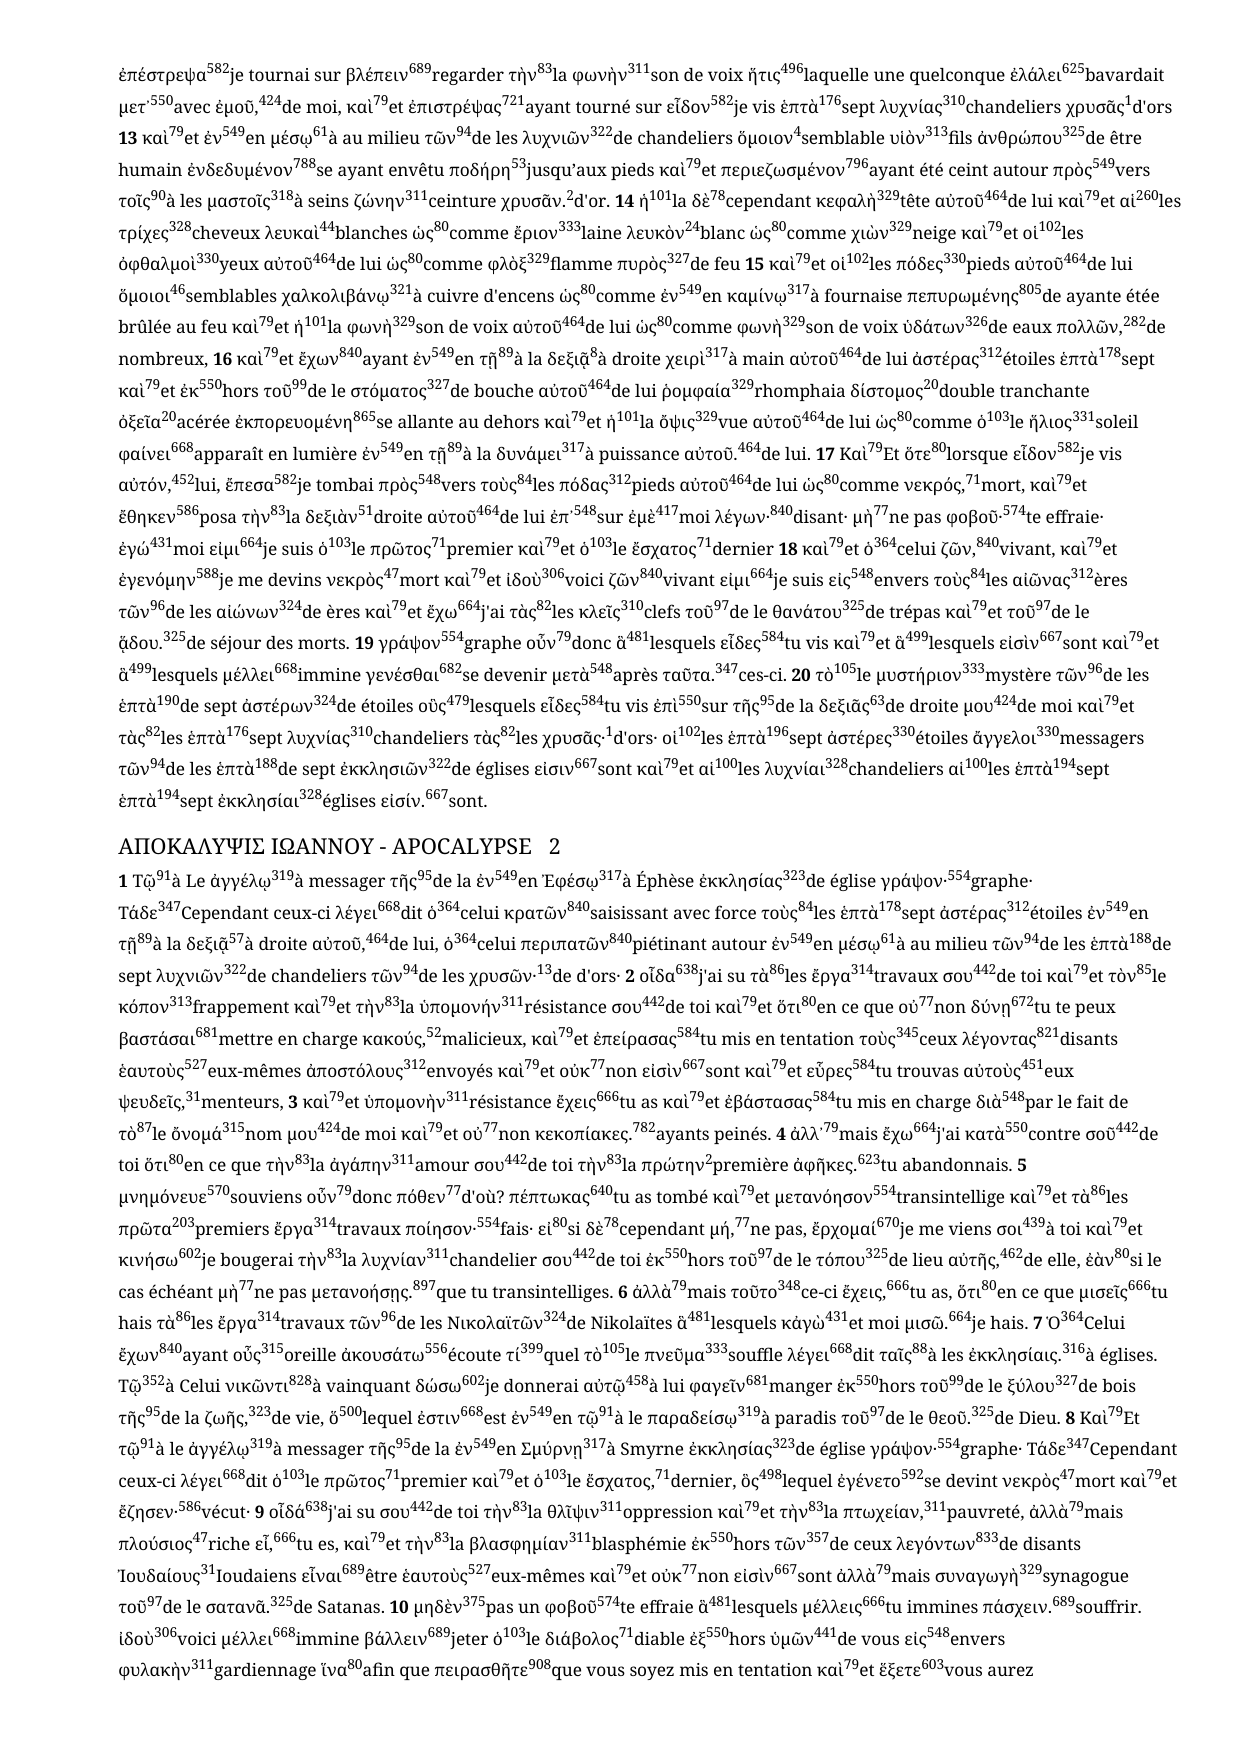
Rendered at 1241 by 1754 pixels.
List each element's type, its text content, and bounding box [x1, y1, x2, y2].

text 1 Τῷ91à Le ἀγγέλῳ319à messager τῆς95de la ἐν549en Ἐφέσῳ317à Éphèse ἐκκλησίας323de église γράψον·554graphe· Τάδε347Cependant ceux-ci λέγει668dit ὁ364celui κρατῶν840saisissant avec force τοὺς84les ἑπτὰ178sept ἀστέρας312étoiles ἐν549en τῇ89à la δεξιᾷ57à droite αὐτοῦ,464de lui, ὁ364celui περιπατῶν840piétinant autour ἐν549en μέσῳ61à au milieu τῶν94de les ἑπτὰ188de sept λυχνιῶν322de chandeliers τῶν94de les χρυσῶν·13de d'ors· 2 οἶδα638j'ai su τὰ86les ἔργα314travaux σου442de toi καὶ79et τὸν85le κόπον313frappement καὶ79et τὴν83la ὑπομονήν311résistance σου442de toi καὶ79et ὅτι80en ce que οὐ77non δύνῃ672tu te peux βαστάσαι681mettre en charge κακούς,52malicieux, καὶ79et ἐπείρασας584tu mis en tentation τοὺς345ceux λέγοντας821disants ἑαυτοὺς527eux-mêmes ἀποστόλους312envoyés καὶ79et οὐκ77non εἰσὶν667sont καὶ79et εὗρες584tu trouvas αὐτοὺς451eux ψευδεῖς,31menteurs, 3 καὶ79et ὑπομονὴν311résistance ἔχεις666tu as καὶ79et ἐβάστασας584tu mis en charge διὰ548par le fait de τὸ87le ὄνομά315nom μου424de moi καὶ79et οὐ77non κεκοπίακες.782ayants peinés. 4 ἀλλ᾽79mais ἔχω664j'ai κατὰ550contre σοῦ442de toi ὅτι80en ce que τὴν83la ἀγάπην311amour σου442de toi τὴν83la πρώτην2première ἀφῆκες.623tu abandonnais. 5 μνημόνευε570souviens οὖν79donc πόθεν77d'où? πέπτωκας640tu as tombé καὶ79et μετανόησον554transintellige καὶ79et τὰ86les πρῶτα203premiers ἔργα314travaux ποίησον·554fais· εἰ80si δὲ78cependant μή,77ne pas, ἔρχομαί670je me viens σοι439à toi καὶ79et κινήσω602je bougerai τὴν83la λυχνίαν311chandelier σου442de toi ἐκ550hors τοῦ97de le τόπου325de lieu αὐτῆς,462de elle, ἐὰν80si le cas échéant μὴ77ne pas μετανοήσῃς.897que tu transintelliges. 6 ἀλλὰ79mais τοῦτο348ce-ci ἔχεις,666tu as, ὅτι80en ce que μισεῖς666tu hais τὰ86les ἔργα314travaux τῶν96de les Νικολαϊτῶν324de Nikolaïtes ἃ481lesquels κἀγὼ431et moi μισῶ.664je hais. 7 Ὁ364Celui ἔχων840ayant οὖς315oreille ἀκουσάτω556écoute τί399quel τὸ105le πνεῦμα333souffle λέγει668dit ταῖς88à les ἐκκλησίαις.316à églises. Τῷ352à Celui νικῶντι828à vainquant δώσω602je donnerai αὐτῷ458à lui φαγεῖν681manger ἐκ550hors τοῦ99de le ξύλου327de bois τῆς95de la ζωῆς,323de vie, ὅ500lequel ἐστιν668est ἐν549en τῷ91à le παραδείσῳ319à paradis τοῦ97de le θεοῦ.325de Dieu. 8 Καὶ79Et τῷ91à le ἀγγέλῳ319à messager τῆς95de la ἐν549en Σμύρνῃ317à Smyrne ἐκκλησίας323de église γράψον·554graphe· Τάδε347Cependant ceux-ci λέγει668dit ὁ103le πρῶτος71premier καὶ79et ὁ103le ἔσχατος,71dernier, ὃς498lequel ἐγένετο592se devint νεκρὸς47mort καὶ79et ἔζησεν·586vécut· 9 οἶδά638j'ai su σου442de toi τὴν83la θλῖψιν311oppression καὶ79et τὴν83la πτωχείαν,311pauvreté, ἀλλὰ79mais πλούσιος47riche εἶ,666tu es, καὶ79et τὴν83la βλασφημίαν311blasphémie ἐκ550hors τῶν357de ceux λεγόντων833de disants Ἰουδαίους31Ioudaiens εἶναι689être ἑαυτοὺς527eux-mêmes καὶ79et οὐκ77non εἰσὶν667sont ἀλλὰ79mais συναγωγὴ329synagogue τοῦ97de le σατανᾶ.325de Satanas. 10 μηδὲν375pas un φοβοῦ574te effraie ἃ481lesquels μέλλεις666tu immines πάσχειν.689souffrir. ἰδοὺ306voici μέλλει668immine βάλλειν689jeter ὁ103le διάβολος71diable ἐξ550hors ὑμῶν441de vous εἰς548envers φυλακὴν311gardiennage ἵνα80afin que πειρασθῆτε908que vous soyez mis en tentation καὶ79et ἕξετε603vous aurez θλῖψιν311oppression ἡμερῶν322de journées δέκα.188de dix. γίνου574te deviens πιστὸς47croyable ἄχρι552jusqu'à l'extrémité θανάτου,325de trépas, καὶ79et δώσω602je donnerai σοι439à toi τὸν85le στέφανον313couronne τῆς95de la ζωῆς.323de vie. 11 Ὁ364Celui ἔχων840ayant οὖς315oreille ἀκουσάτω556écoute τί399quel τὸ105le πνεῦμα333souffle λέγει668dit ταῖς88à les ἐκκλησίαις.316à églises. Ὁ364Celui νικῶν840vainquant οὐ77non μὴ77ne pas ἀδικηθῇ911que soit fait injustice ἐκ550hors τοῦ97de le θανάτου325de trépas τοῦ97de le δευτέρου.210de deuxième. 12 Καὶ79Et τῷ91à le ἀγγέλῳ319à messager τῆς95de la ἐν549en Περγάμῳ317à Pergame ἐκκλησίας323de église γράψον·554graphe· Τάδε347Cependant ceux-ci λέγει668dit ὁ364celui ἔχων840ayant τὴν83la ῥομφαίαν311rhomphaia τὴν83la δίστομον2double tranchante τὴν83la ὀξεῖαν·2acérée· 13 οἶδα638j'ai su ποῦ77où? κατοικεῖς,666tu établis maison d'habitation, ὅπου77là où ὁ103le θρόνος331trône τοῦ97de le σατανᾶ,325de Satanas, καὶ79et κρατεῖς666tu saisis avec force τὸ87le ὄνομά315nom μου424de moi καὶ79et οὐκ77non ἠρνήσω590tu te nias τὴν83la πίστιν311croyance μου424de moi καὶ77aussi ἐν549en ταῖς88à les ἡμέραις316à journées Ἀντιπᾶς331Antipas ὁ103le μάρτυς331témoin μου424de moi ὁ103le πιστός71croyable μου,424de moi, ὃς498lequel ἀπεκτάνθη600fut tué catégoriquement παρ᾽549à côté ὑμῖν,438à vous, ὅπου77là où ὁ103le σατανᾶς331Satanas κατοικεῖ.668établit maison d'habitation. 14 ἀλλ᾽79mais ἔχω664j'ai κατὰ550contre σοῦ442de toi ὀλίγα374peu ὅτι80en ce que ἔχεις666tu as ἐκεῖ77là κρατοῦντας821saisissants avec force τὴν83la διδαχὴν311enseignement Βαλαάμ,325de Balaam, ὃς498lequel ἐδίδασκεν625enseignait τῷ91à le Βαλὰκ319à Balak βαλεῖν681jeter σκάνδαλον315scandale ἐνώπιον552en devant τῶν96de les υἱῶν324de fils Ἰσραὴλ325de Israël φαγεῖν681manger εἰδωλόθυτα54idolothytes καὶ79et πορνεῦσαι.681porner. 15 οὕτως77ainsi ἔχεις666tu as καὶ77aussi σὺ448toi κρατοῦντας821saisissants avec force τὴν83la διδαχὴν311enseignement [τῶν]96[de les] Νικολαϊτῶν324de Nikolaïtes ὁμοίως.77semblablement. 16 μετανόησον554transintellige οὖν·79donc· εἰ80si δὲ78cependant μή,77ne pas, ἔρχομαί670je me viens σοι439à toi ταχὺ77promptement καὶ79et πολεμήσω602je guerroierai μετ᾽550avec αὐτῶν463de eux ἐν549en τῇ89à la ῥομφαίᾳ317à rhomphaia τοῦ99de le στόματός327de bouche μου.424de moi. 17 Ὁ364Celui ἔχων840ayant οὖς315oreille ἀκουσάτω556écoute τί399quel τὸ105le πνεῦμα333souffle λέγει668dit ταῖς88à les ἐκκλησίαις.316à églises. Τῷ352à Celui νικῶντι828à vainquant δώσω602je donnerai αὐτῷ458à lui τοῦ99de le μάννα327de manne τοῦ360de ce κεκρυμμένου809de ayant été caché καὶ79et δώσω602je donnerai αὐτῷ458à lui ψῆφον311caillou lisse λευκήν,2blanche, καὶ79et ἐπὶ548sur τὴν83la ψῆφον311caillou lisse ὄνομα315nom καινὸν6nouveau γεγραμμένον798ayant été graphé ὃ482lequel οὐδεὶς390aucun οἶδεν642a su εἰ551si μὴ77ne pas ὁ364celui λαμβάνων.840prenant. 18 Καὶ79Et τῷ91à le ἀγγέλῳ319à messager τῆς95de la ἐν549en Θυατείροις320à Thyatire ἐκκλησίας323de église γράψον·554graphe· Τάδε347Cependant ceux-ci λέγει668dit ὁ103le υἱὸς331fils τοῦ97de le θεοῦ,325de Dieu, ὁ364celui ἔχων840ayant τοὺς84les ὀφθαλμοὺς312yeux αὐτοῦ464de lui ὡς80comme φλόγα311flamme πυρὸς327de feu καὶ79et οἱ102les πόδες330pieds αὐτοῦ464de lui ὅμοιοι46semblables χαλκολιβάνῳ·321à cuivre d'encens· 19 οἶδά638j'ai su σου442de toi τὰ86les ἔργα314travaux καὶ79et τὴν83la ἀγάπην311amour καὶ79et τὴν83la πίστιν311croyance καὶ79et τὴν83la διακονίαν311service καὶ79et τὴν83la ὑπομονήν311résistance σου,442de toi, καὶ79et τὰ86les ἔργα314travaux σου442de toi τὰ86les ἔσχατα5derniers πλείονα33plus nombreusement τῶν98de les πρώτων.66de premiers. 20 ἀλλ᾽79mais ἔχω664j'ai κατὰ550contre σοῦ442de toi ὅτι80en ce que ἀφεῖς666tu abandonnes τὴν83la γυναῖκα311femme Ἰεζάβελ,311Iézabel, ἡ362celle λέγουσα838disante ἑαυτὴν526elle-même προφῆτιν311prophétesse καὶ79et διδάσκει668enseigne καὶ79et πλανᾷ668égare τοὺς84les ἐμοὺς217miens δούλους312mâles esclaves πορνεῦσαι681porner καὶ79et φαγεῖν681manger εἰδωλόθυτα.54idolothytes. 21 καὶ79et ἔδωκα582je donnai αὐτῇ456à elle χρόνον313temps ἵνα80afin que μετανοήσῃ,899que transintellige, καὶ79et οὐ77non θέλει668veut μετανοῆσαι681transintelliger ἐκ550hors τῆς95de la πορνείας323de pornation αὐτῆς.462de elle. 22 ἰδοὺ306voici βάλλω664je jette αὐτὴν450elle εἰς548envers κλίνην311lit καὶ79et τοὺς345ceux μοιχεύοντας821adultérants μετ᾽550avec αὐτῆς462de elle εἰς548envers θλῖψιν311oppression μεγάλην,2grande, ἐὰν80si le cas échéant μὴ77ne pas μετανοήσουσιν605transintelligeront ἐκ550hors τῶν98de les ἔργων326de travaux αὐτῆς,462de elle, 23 καὶ79et τὰ86les τέκνα314enfants αὐτῆς462de elle ἀποκτενῶ602je tuerai catégoriquement ἐν549en θανάτῳ.319à trépas. καὶ79et γνώσονται611se connaîtront πᾶσαι284toutes αἱ100les ἐκκλησίαι328églises ὅτι80en ce que ἐγώ431moi εἰμι664je suis ὁ364celui ἐραυνῶν840scrutant νεφροὺς312reins καὶ79et καρδίας,310coeurs, καὶ79et δώσω602je donnerai ὑμῖν438à vous ἑκάστῳ378à chacun κατὰ548selon τὰ86les ἔργα314travaux ὑμῶν.441de vous. 24 ὑμῖν438à vous δὲ78cependant λέγω664je dis τοῖς90à les λοιποῖς377à restants τοῖς485à ceux ἐν549en Θυατείροις,320à Thyatire, ὅσοι497autant lesquels οὐκ77non ἔχουσιν667ont τὴν83la διδαχὴν311enseignement ταύτην,136celle-ci, οἵτινες497lesquels des quelconques οὐκ77non ἔγνωσαν585connurent τὰ86les βαθέα54profonds τοῦ97de le σατανᾶ325de Satanas ὡς80comme λέγουσιν·667disent· οὐ77non βάλλω664je jette ἐφ᾽548sur ὑμᾶς436vous ἄλλο117autre βάρος,315poids, 25 πλὴν79toutefois ὃ482lequel ἔχετε665vous avez κρατήσατε553saisissez avec force ἄχρι[ς]80jusqu'à l'extrémité οὗ492de lequel ἂν340le cas échéant ἥξω.895que je surgisse. 26 Καὶ79Et ὁ364celui νικῶν840vainquant καὶ79et ὁ364celui τηρῶν840gardant ἄχρι552jusqu'à l'extrémité τέλους327de achèvement τὰ86les ἔργα314travaux μου,424de moi, δώσω602je donnerai αὐτῷ458à lui ἐξουσίαν311autorité ἐπὶ550sur τῶν98de les ἐθνῶν326de ethnies 27 καὶ79et ποιμανεῖ606bergera αὐτοὺς451eux ἐν549en ῥάβδῳ317à bâton σιδηρᾷ8à de fer ὡς80comme τὰ104les σκεύη332ustensiles τὰ104les κεραμικὰ23céramiques συντρίβεται,680est broyé ensemble, 28 ὡς80comme κἀγὼ431et moi εἴληφα638j'ai pris παρὰ550à côté τοῦ97de le πατρός325de père μου,424de moi, καὶ79et δώσω602je donnerai αὐτῷ458à lui τὸν85le ἀστέρα313étoile τὸν85le πρωϊνόν.4matinal. 29 Ὁ364Celui ἔχων840ayant οὖς315oreille ἀκουσάτω556écoute τί399quel τὸ105le πνεῦμα333souffle λέγει668dit ταῖς88à les ἐκκλησίαις.316à églises. [118, 865, 1181, 1682]
text ΑΠΟΚΑΛΥΨΙΣ ΙΩΑΝΝΟΥ - APOCALYPSE 2 [118, 831, 1181, 861]
text 1 Ἀποκάλυψις329Découverte Ἰησοῦ325de Iésous Χριστοῦ325de Christ ἣν478laquelle ἔδωκεν586donna αὐτῷ458à lui ὁ103le θεὸς331Dieu δεῖξαι681montrer τοῖς90à les δούλοις318à mâles esclaves αὐτοῦ464de lui ἃ481lesquels δεῖ668attache de lien γενέσθαι682se devenir ἐν549en τάχει,321à vitesse, καὶ79et ἐσήμανεν586signifia ἀποστείλας721ayant envoyé διὰ550par τοῦ97de le ἀγγέλου325de messager αὐτοῦ464de lui τῷ91à le δούλῳ319à mâle esclave αὐτοῦ464de lui Ἰωάννῃ,319à Ioannes, 2 ὃς498lequel ἐμαρτύρησεν586témoigna τὸν85le λόγον313discours τοῦ97de le θεοῦ325de Dieu καὶ79et τὴν83la μαρτυρίαν311témoignation Ἰησοῦ325de Iésous Χριστοῦ325de Christ ὅσα481autant lesquels εἶδεν.586vit. 3 Μακάριος47Bienheureux ὁ364celui ἀναγινώσκων840prenant connaissance καὶ79et οἱ363ceux ἀκούοντες839écoutants τοὺς84les λόγους312discours τῆς95de la προφητείας323de prophétie καὶ79et τηροῦντες839gardants τὰ347ces ἐν549en αὐτῇ456à elle γεγραμμένα,797ayants étés graphés, ὁ103le γὰρ79car καιρὸς331moment ἐγγύς.77proche. 4 Ἰωάννης331Ioannes ταῖς88à les ἑπτὰ182à sept ἐκκλησίαις316à églises ταῖς349à celles ἐν549en τῇ89à la Ἀσίᾳ·317à Asie· χάρις329grâce ὑμῖν438à vous καὶ79et εἰρήνη329paix ἀπὸ547au loin ὁ364celui ὢν840étant καὶ79et ὁ498celui ἦν625était καὶ79et ὁ498celui ἐρχόμενος867se venant καὶ79et ἀπὸ550au loin τῶν98de les ἑπτὰ192de sept πνευμάτων326de souffles ἃ499lesquels ἐνώπιον552en devant τοῦ97de le θρόνου325de trône αὐτοῦ464de lui 5 καὶ79et ἀπὸ550au loin Ἰησοῦ325de Iésous Χριστοῦ,325de Christ, ὁ103le μάρτυς,331témoin, ὁ103le πιστός,22croyable, ὁ103le πρωτότοκος71premier-né τῶν96de les νεκρῶν64de morts καὶ79et ὁ103le ἄρχων331chef τῶν96de les βασιλέων324de rois τῆς95de la γῆς.323de terre. Τῷ352à Celui ἀγαπῶντι828à aimant ἡμᾶς416nous καὶ79et λύσαντι713à ayant délié ἡμᾶς416nous ἐκ550hors τῶν94de les ἁμαρτιῶν322de fautes ἡμῶν423de nous ἐν549en τῷ93à le αἵματι321à sang αὐτοῦ,464de lui, 6 καὶ79et ἐποίησεν586fit ἡμᾶς416nous βασιλείαν,311royauté, ἱερεῖς312sacrificateurs τῷ91à le θεῷ319à Dieu καὶ79et πατρὶ319à père αὐτοῦ,464de lui, αὐτῷ458à lui ἡ101la δόξα329gloire καὶ79et τὸ105le κράτος333force εἰς548envers τοὺς84les αἰῶνας312ères [τῶν96[de les αἰώνων]·324de ères]· ἀμήν.304amen. 7 Ἰδοὺ306Voici ἔρχεται674se vient μετὰ550avec τῶν94de les νεφελῶν,322de nuées, καὶ79et ὄψεται612se verra αὐτὸν452lui πᾶς287tout ὀφθαλμὸς331oeil καὶ79et οἵτινες497lesquels des quelconques αὐτὸν452lui ἐξεκέντησαν,585transpercèrent, καὶ79et κόψονται611se couperont ἐπ᾽548sur αὐτὸν452lui πᾶσαι284toutes αἱ100les φυλαὶ328tribus τῆς95de la γῆς.323de terre. ναί,304oui, ἀμήν.304amen. 8 Ἐγώ431Moi εἰμι664je suis τὸ105le ἄλφα333Alpha καὶ79et τὸ105le ὦ,333Oméga, λέγει668dit κύριος331Maître ὁ103le θεός,331Dieu, ὁ364celui ὢν840étant καὶ79et ὁ498celui ἦν625était καὶ79et ὁ498celui ἐρχόμενος,867se venant, ὁ103le παντοκράτωρ.331Pantocrator. 9 Ἐγὼ431Moi Ἰωάννης,331Ioannes, ὁ103le ἀδελφὸς331frère ὑμῶν441de vous καὶ79et συγκοινωνὸς331communiant avec ἐν549en τῇ89à la θλίψει317à oppression καὶ79et βασιλείᾳ317à royauté καὶ79et ὑπομονῇ317à résistance ἐν549en Ἰησοῦ,319à Iésous, ἐγενόμην588je me devins ἐν549en τῇ89à la νήσῳ317à île τῇ350à celle καλουμένῃ878à étante appelée Πάτμῳ317à Patmos διὰ548par le fait de τὸν85le λόγον313discours τοῦ97de le θεοῦ325de Dieu καὶ79et τὴν83la μαρτυρίαν311témoignation Ἰησοῦ.325de Iésous. 10 ἐγενόμην588je me devins ἐν549en πνεύματι321à souffle ἐν549en τῇ89à la κυριακῇ8à d'une Maîtresse ἡμέρᾳ317à journée καὶ79et ἤκουσα582j'écoutai ὀπίσω552derrière μου424de moi φωνὴν311son de voix μεγάλην2grande ὡς80comme σάλπιγγος323de trompette salpinx 11 λεγούσης·832de disante· ὃ482lequel βλέπεις666tu regardes γράψον554graphe εἰς548envers βιβλίον315papier de bible καὶ79et πέμψον554mande ταῖς88à les ἑπτὰ182à sept ἐκκλησίαις,316à églises, εἰς548envers Ἔφεσον311Éphèse καὶ79et εἰς548envers Σμύρναν311Smyrne καὶ79et εἰς548envers Πέργαμον311Pergame καὶ79et εἰς548envers Θυάτειρα314Thyatire καὶ79et εἰς548envers Σάρδεις310Sardes καὶ79et εἰς548envers Φιλαδέλφειαν311Philadelphie καὶ79et εἰς548envers Λαοδίκειαν.311Laodicée. 12 Καὶ79Et ἐπέστρεψα582je tournai sur βλέπειν689regarder τὴν83la φωνὴν311son de voix ἥτις496laquelle une quelconque ἐλάλει625bavardait μετ᾽550avec ἐμοῦ,424de moi, καὶ79et ἐπιστρέψας721ayant tourné sur εἶδον582je vis ἑπτὰ176sept λυχνίας310chandeliers χρυσᾶς1d'ors 13 καὶ79et ἐν549en μέσῳ61à au milieu τῶν94de les λυχνιῶν322de chandeliers ὅμοιον4semblable υἱὸν313fils ἀνθρώπου325de être humain ἐνδεδυμένον788se ayant envêtu ποδήρη53jusqu’aux pieds καὶ79et περιεζωσμένον796ayant été ceint autour πρὸς549vers τοῖς90à les μαστοῖς318à seins ζώνην311ceinture χρυσᾶν.2d'or. 14 ἡ101la δὲ78cependant κεφαλὴ329tête αὐτοῦ464de lui καὶ79et αἱ260les τρίχες328cheveux λευκαὶ44blanches ὡς80comme ἔριον333laine λευκὸν24blanc ὡς80comme χιὼν329neige καὶ79et οἱ102les ὀφθαλμοὶ330yeux αὐτοῦ464de lui ὡς80comme φλὸξ329flamme πυρὸς327de feu 15 καὶ79et οἱ102les πόδες330pieds αὐτοῦ464de lui ὅμοιοι46semblables χαλκολιβάνῳ321à cuivre d'encens ὡς80comme ἐν549en καμίνῳ317à fournaise πεπυρωμένης805de ayante étée brûlée au feu καὶ79et ἡ101la φωνὴ329son de voix αὐτοῦ464de lui ὡς80comme φωνὴ329son de voix ὑδάτων326de eaux πολλῶν,282de nombreux, 16 καὶ79et ἔχων840ayant ἐν549en τῇ89à la δεξιᾷ8à droite χειρὶ317à main αὐτοῦ464de lui ἀστέρας312étoiles ἑπτὰ178sept καὶ79et ἐκ550hors τοῦ99de le στόματος327de bouche αὐτοῦ464de lui ῥομφαία329rhomphaia δίστομος20double tranchante ὀξεῖα20acérée ἐκπορευομένη865se allante au dehors καὶ79et ἡ101la ὄψις329vue αὐτοῦ464de lui ὡς80comme ὁ103le ἥλιος331soleil φαίνει668apparaît en lumière ἐν549en τῇ89à la δυνάμει317à puissance αὐτοῦ.464de lui. 17 Καὶ79Et ὅτε80lorsque εἶδον582je vis αὐτόν,452lui, ἔπεσα582je tombai πρὸς548vers τοὺς84les πόδας312pieds αὐτοῦ464de lui ὡς80comme νεκρός,71mort, καὶ79et ἔθηκεν586posa τὴν83la δεξιὰν51droite αὐτοῦ464de lui ἐπ᾽548sur ἐμὲ417moi λέγων·840disant· μὴ77ne pas φοβοῦ·574te effraie· ἐγώ431moi εἰμι664je suis ὁ103le πρῶτος71premier καὶ79et ὁ103le ἔσχατος71dernier 18 καὶ79et ὁ364celui ζῶν,840vivant, καὶ79et ἐγενόμην588je me devins νεκρὸς47mort καὶ79et ἰδοὺ306voici ζῶν840vivant εἰμι664je suis εἰς548envers τοὺς84les αἰῶνας312ères τῶν96de les αἰώνων324de ères καὶ79et ἔχω664j'ai τὰς82les κλεῖς310clefs τοῦ97de le θανάτου325de trépas καὶ79et τοῦ97de le ᾅδου.325de séjour des morts. 19 γράψον554graphe οὖν79donc ἃ481lesquels εἶδες584tu vis καὶ79et ἃ499lesquels εἰσὶν667sont καὶ79et ἃ499lesquels μέλλει668immine γενέσθαι682se devenir μετὰ548après ταῦτα.347ces-ci. 20 τὸ105le μυστήριον333mystère τῶν96de les ἑπτὰ190de sept ἀστέρων324de étoiles οὓς479lesquels εἶδες584tu vis ἐπὶ550sur τῆς95de la δεξιᾶς63de droite μου424de moi καὶ79et τὰς82les ἑπτὰ176sept λυχνίας310chandeliers τὰς82les χρυσᾶς·1d'ors· οἱ102les ἑπτὰ196sept ἀστέρες330étoiles ἄγγελοι330messagers τῶν94de les ἑπτὰ188de sept ἐκκλησιῶν322de églises εἰσιν667sont καὶ79et αἱ100les λυχνίαι328chandeliers αἱ100les ἑπτὰ194sept ἑπτὰ194sept ἐκκλησίαι328églises εἰσίν.667sont. [118, 59, 1181, 812]
